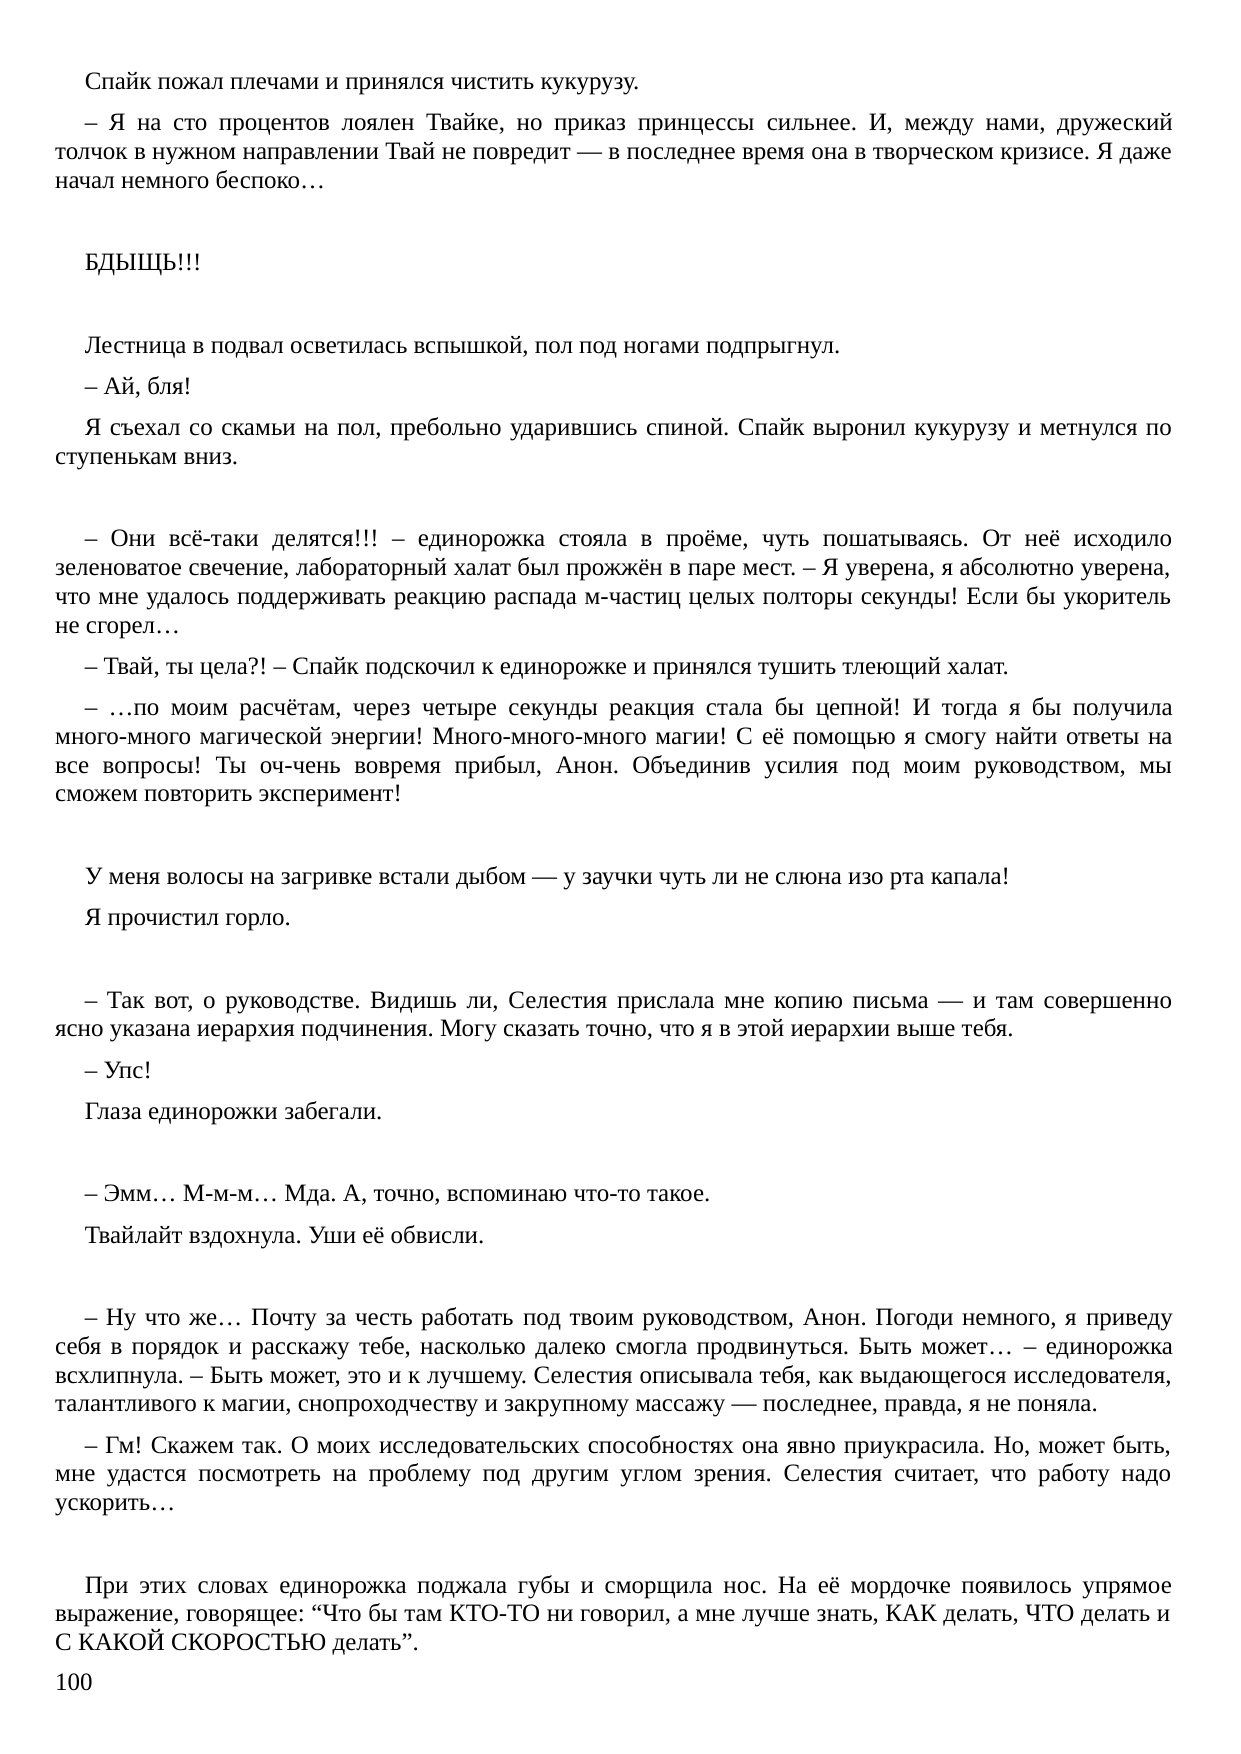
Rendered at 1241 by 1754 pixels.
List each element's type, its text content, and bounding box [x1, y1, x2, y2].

text – Они всё-таки делятся!!! – единорожка стояла в проёме, чуть пошатываясь. От неё исходило зеленоватое свечение, лабораторный халат был прожжён в паре мест. – Я уверена, я абсолютно уверена, что мне удалось поддерживать реакцию распада м-частиц целых полторы секунды! Если бы укоритель не сгорел… [55, 523, 1173, 638]
text БДЫЩЬ!!! [55, 247, 1173, 276]
text – …по моим расчётам, через четыре секунды реакция стала бы цепной! И тогда я бы получила много-много магической энергии! Много-много-много магии! С её помощью я смогу найти ответы на все вопросы! Ты оч-чень вовремя прибыл, Анон. Объединив усилия под моим руководством, мы сможем повторить эксперимент! [55, 692, 1173, 807]
text Лестница в подвал осветилась вспышкой, пол под ногами подпрыгнул. [55, 330, 1173, 358]
text Глаза единорожки забегали. [55, 1096, 1173, 1125]
text – Упс! [55, 1055, 1173, 1083]
text – Твай, ты цела?! – Спайк подскочил к единорожке и принялся тушить тлеющий халат. [55, 651, 1173, 680]
text – Ну что же… Почту за честь работать под твоим руководством, Анон. Погоди немного, я приведу себя в порядок и расскажу тебе, насколько далеко смогла продвинуться. Быть может… – единорожка всхлипнула. – Быть может, это и к лучшему. Селестия описывала тебя, как выдающегося исследователя, талантливого к магии, снопроходчеству и закрупному массажу — последнее, правда, я не поняла. [55, 1302, 1173, 1417]
text – Я на сто процентов лоялен Твайке, но приказ принцессы сильнее. И, между нами, дружеский толчок в нужном направлении Твай не повредит — в последнее время она в творческом кризисе. Я даже начал немного беспоко… [55, 107, 1173, 193]
text – Так вот, о руководстве. Видишь ли, Селестия прислала мне копию письма — и там совершенно ясно указана иерархия подчинения. Могу сказать точно, что я в этой иерархии выше тебя. [55, 985, 1173, 1042]
text – Ай, бля! [55, 371, 1173, 400]
text – Эмм… М-м-м… Мда. А, точно, вспоминаю что-то такое. [55, 1178, 1173, 1207]
text – Гм! Скажем так. О моих исследовательских способностях она явно приукрасила. Но, может быть, мне удастся посмотреть на проблему под другим углом зрения. Селестия считает, что работу надо ускорить… [55, 1430, 1173, 1516]
text Твайлайт вздохнула. Уши её обвисли. [55, 1220, 1173, 1248]
text Спайк пожал плечами и принялся чистить кукурузу. [55, 66, 1173, 95]
text Я прочистил горло. [55, 902, 1173, 931]
text Я съехал со скамьи на пол, пребольно ударившись спиной. Спайк выронил кукурузу и метнулся по ступенькам вниз. [55, 412, 1173, 470]
text При этих словах единорожка поджала губы и сморщила нос. На её мордочке появилось упрямое выражение, говорящее: “Что бы там КТО-ТО ни говорил, а мне лучше знать, КАК делать, ЧТО делать и С КАКОЙ СКОРОСТЬЮ делать”. [55, 1570, 1173, 1656]
text У меня волосы на загривке встали дыбом — у заучки чуть ли не слюна изо рта капала! [55, 861, 1173, 890]
